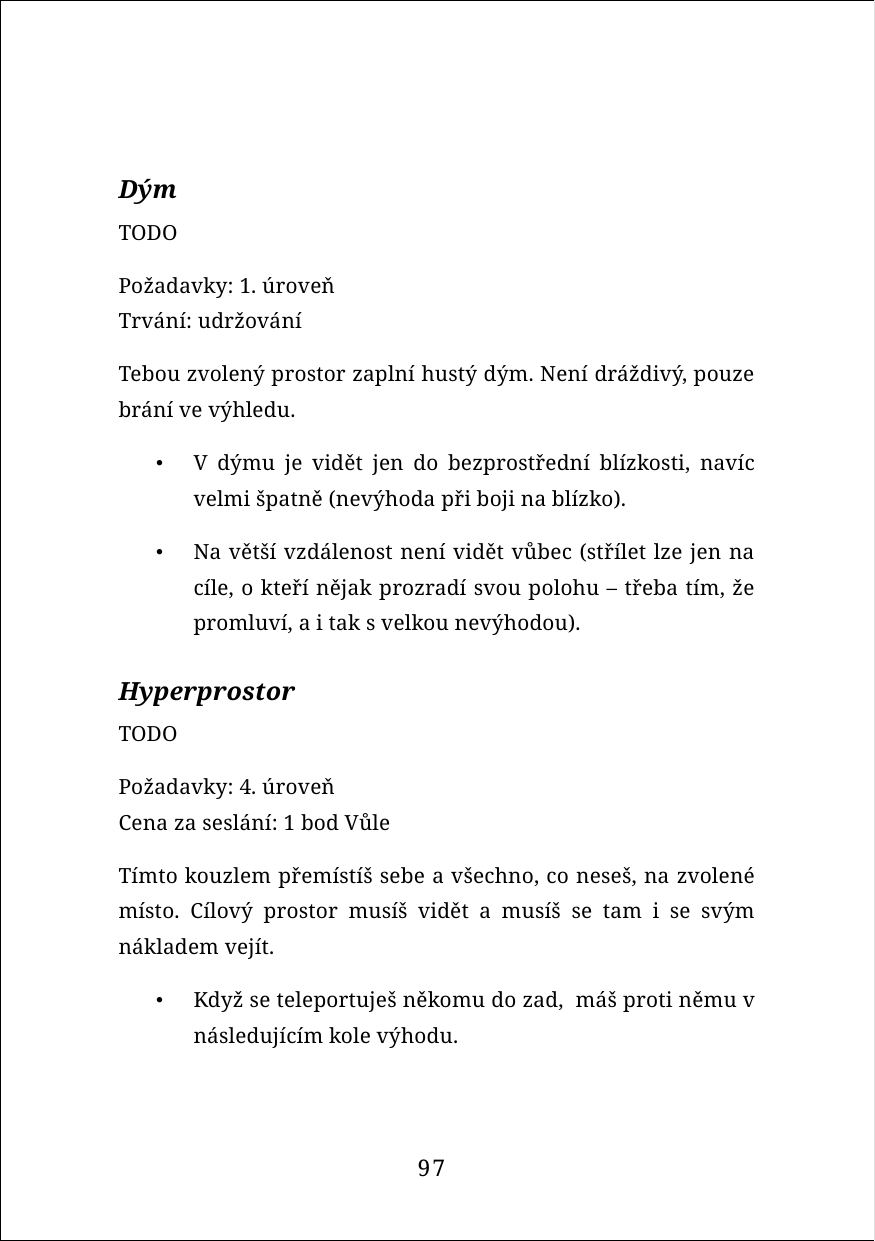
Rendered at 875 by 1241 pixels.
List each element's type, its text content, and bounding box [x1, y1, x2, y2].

subtitle Dým [118, 172, 756, 206]
text TODO [118, 719, 756, 747]
text Tebou zvolený prostor zaplní hustý dým. Není dráždivý, pouze brání ve výhledu. [118, 359, 756, 423]
subtitle Hyperprostor [118, 673, 756, 707]
list V dýmu je vidět jen do bezprostřední blízkosti, navíc velmi špatně (nevýhoda při boji na blízko). [156, 448, 756, 512]
text Požadavky: 1. úroveň Trvání: udržování [118, 271, 756, 335]
text TODO [118, 218, 756, 246]
list Na větší vzdálenost není vidět vůbec (střílet lze jen na cíle, o kteří nějak prozradí svou polohu – třeba tím, že promluví, a i tak s velkou nevýhodou). [156, 537, 756, 637]
text Požadavky: 4. úroveň Cena za seslání: 1 bod Vůle [118, 772, 756, 836]
list Když se teleportuješ někomu do zad, máš proti němu v následujícím kole výhodu. [156, 985, 756, 1049]
text Tímto kouzlem přemístíš sebe a všechno, co neseš, na zvolené místo. Cílový prostor musíš vidět a musíš se tam i se svým nákladem vejít. [118, 861, 756, 960]
